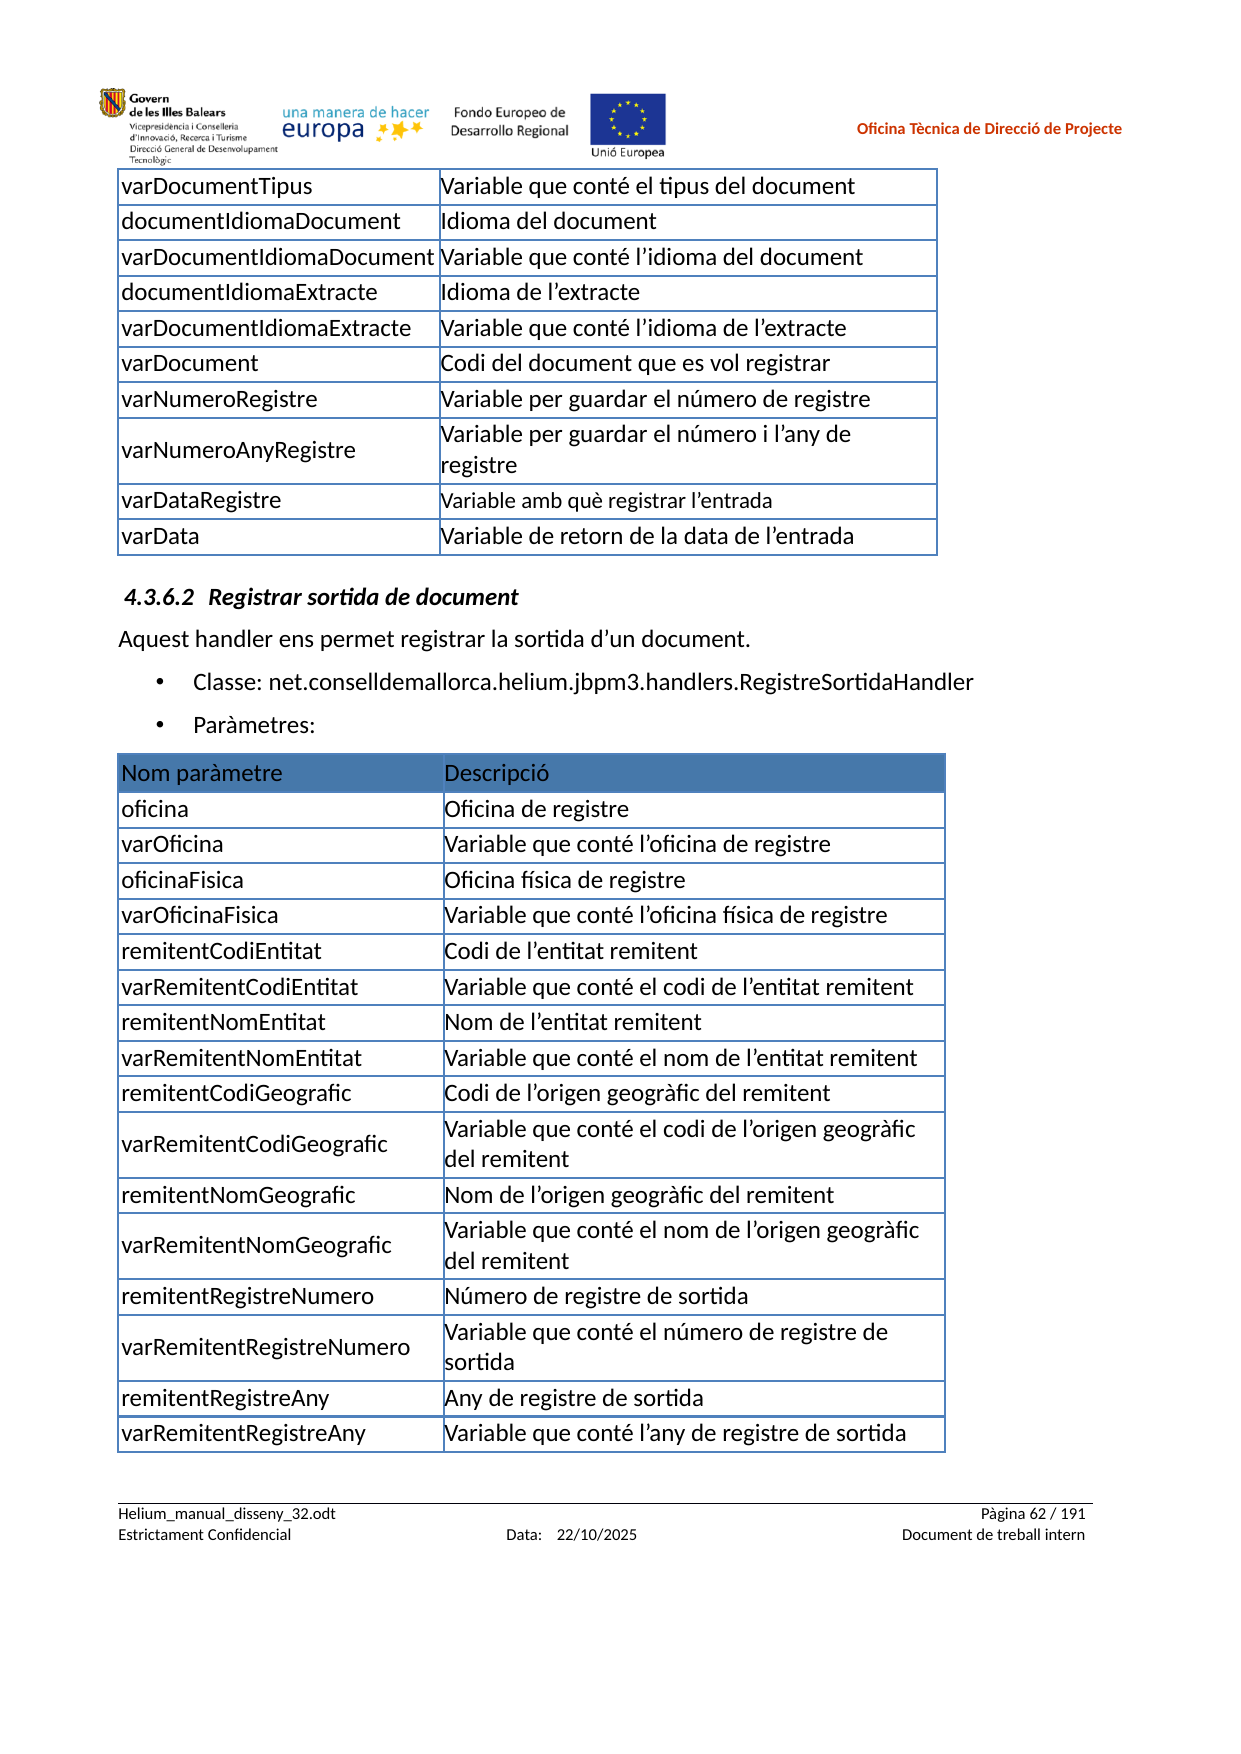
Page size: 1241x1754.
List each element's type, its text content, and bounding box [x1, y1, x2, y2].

table_cell oficina [119, 793, 443, 827]
table_cell varDocumentIdiomaDocument [119, 241, 439, 274]
table_cell Codi de l’origen geogràfic del remitent [445, 1077, 944, 1111]
table_cell varDocument [119, 348, 439, 381]
table_cell remitentCodiGeografic [119, 1077, 443, 1111]
table_cell Variable que conté l’oficina física de registre [445, 900, 944, 933]
table_cell varNumeroAnyRegistre [119, 419, 439, 483]
table_cell varRemitentRegistreNumero [119, 1316, 443, 1380]
table_cell Variable de retorn de la data de l’entrada [441, 520, 936, 554]
subtitle Registrar sortida de document [118, 581, 1122, 611]
table_cell Variable amb què registrar l’entrada [441, 485, 936, 518]
table_cell Nom de l’entitat remitent [445, 1006, 944, 1040]
table_cell remitentRegistreAny [119, 1382, 443, 1415]
table_cell Any de registre de sortida [445, 1382, 944, 1415]
table_cell remitentCodiEntitat [119, 935, 443, 969]
table_header Nom paràmetre [119, 755, 443, 791]
table_cell Nom de l’origen geogràfic del remitent [445, 1179, 944, 1212]
table_cell Variable que conté el codi de l’entitat remitent [445, 971, 944, 1004]
table_cell documentIdiomaExtracte [119, 277, 439, 310]
table_cell Variable per guardar el número i l’any de registre [441, 419, 936, 483]
table_cell varRemitentCodiGeografic [119, 1113, 443, 1177]
table_cell Oficina de registre [445, 793, 944, 827]
table_cell Variable que conté el nom de l’origen geogràfic del remitent [445, 1214, 944, 1278]
table_cell remitentNomEntitat [119, 1006, 443, 1040]
table_cell varOficinaFisica [119, 900, 443, 933]
table_cell varRemitentNomEntitat [119, 1042, 443, 1075]
table_cell Oficina física de registre [445, 864, 944, 898]
table_cell varOficina [119, 829, 443, 862]
table_cell remitentRegistreNumero [119, 1280, 443, 1314]
table_cell Variable que conté el nom de l’entitat remitent [445, 1042, 944, 1075]
table_header Descripció [445, 755, 944, 791]
table_cell Variable que conté el número de registre de sortida [445, 1316, 944, 1380]
table_cell varData [119, 520, 439, 554]
table_cell varDocumentIdiomaExtracte [119, 312, 439, 346]
table_cell Variable que conté l’oficina de registre [445, 829, 944, 862]
table_cell Variable que conté l’any de registre de sortida [445, 1418, 944, 1451]
table_cell Idioma del document [441, 206, 936, 239]
table_cell varNumeroRegistre [119, 383, 439, 417]
table_cell remitentNomGeografic [119, 1179, 443, 1212]
picture [99, 87, 668, 166]
table_cell varDataRegistre [119, 485, 439, 518]
table_cell Variable que conté l’idioma del document [441, 241, 936, 274]
table_cell Variable per guardar el número de registre [441, 383, 936, 417]
table_cell Variable que conté l’idioma de l’extracte [441, 312, 936, 346]
text Aquest handler ens permet registrar la sortida d’un document. [118, 623, 1122, 654]
table_cell Idioma de l’extracte [441, 277, 936, 310]
list Paràmetres: [156, 709, 1122, 740]
table_cell Variable que conté el codi de l’origen geogràfic del remitent [445, 1113, 944, 1177]
table_cell varDocumentTipus [119, 170, 439, 203]
table_cell Codi de l’entitat remitent [445, 935, 944, 969]
table_cell Número de registre de sortida [445, 1280, 944, 1314]
table_cell varRemitentNomGeografic [119, 1214, 443, 1278]
table_cell varRemitentRegistreAny [119, 1418, 443, 1451]
table_cell Variable que conté el tipus del document [441, 170, 936, 203]
table_cell documentIdiomaDocument [119, 206, 439, 239]
table_cell oficinaFisica [119, 864, 443, 898]
table_cell varRemitentCodiEntitat [119, 971, 443, 1004]
list Classe: net.conselldemallorca.helium.jbpm3.handlers.RegistreSortidaHandler [156, 667, 1122, 697]
table_cell Codi del document que es vol registrar [441, 348, 936, 381]
